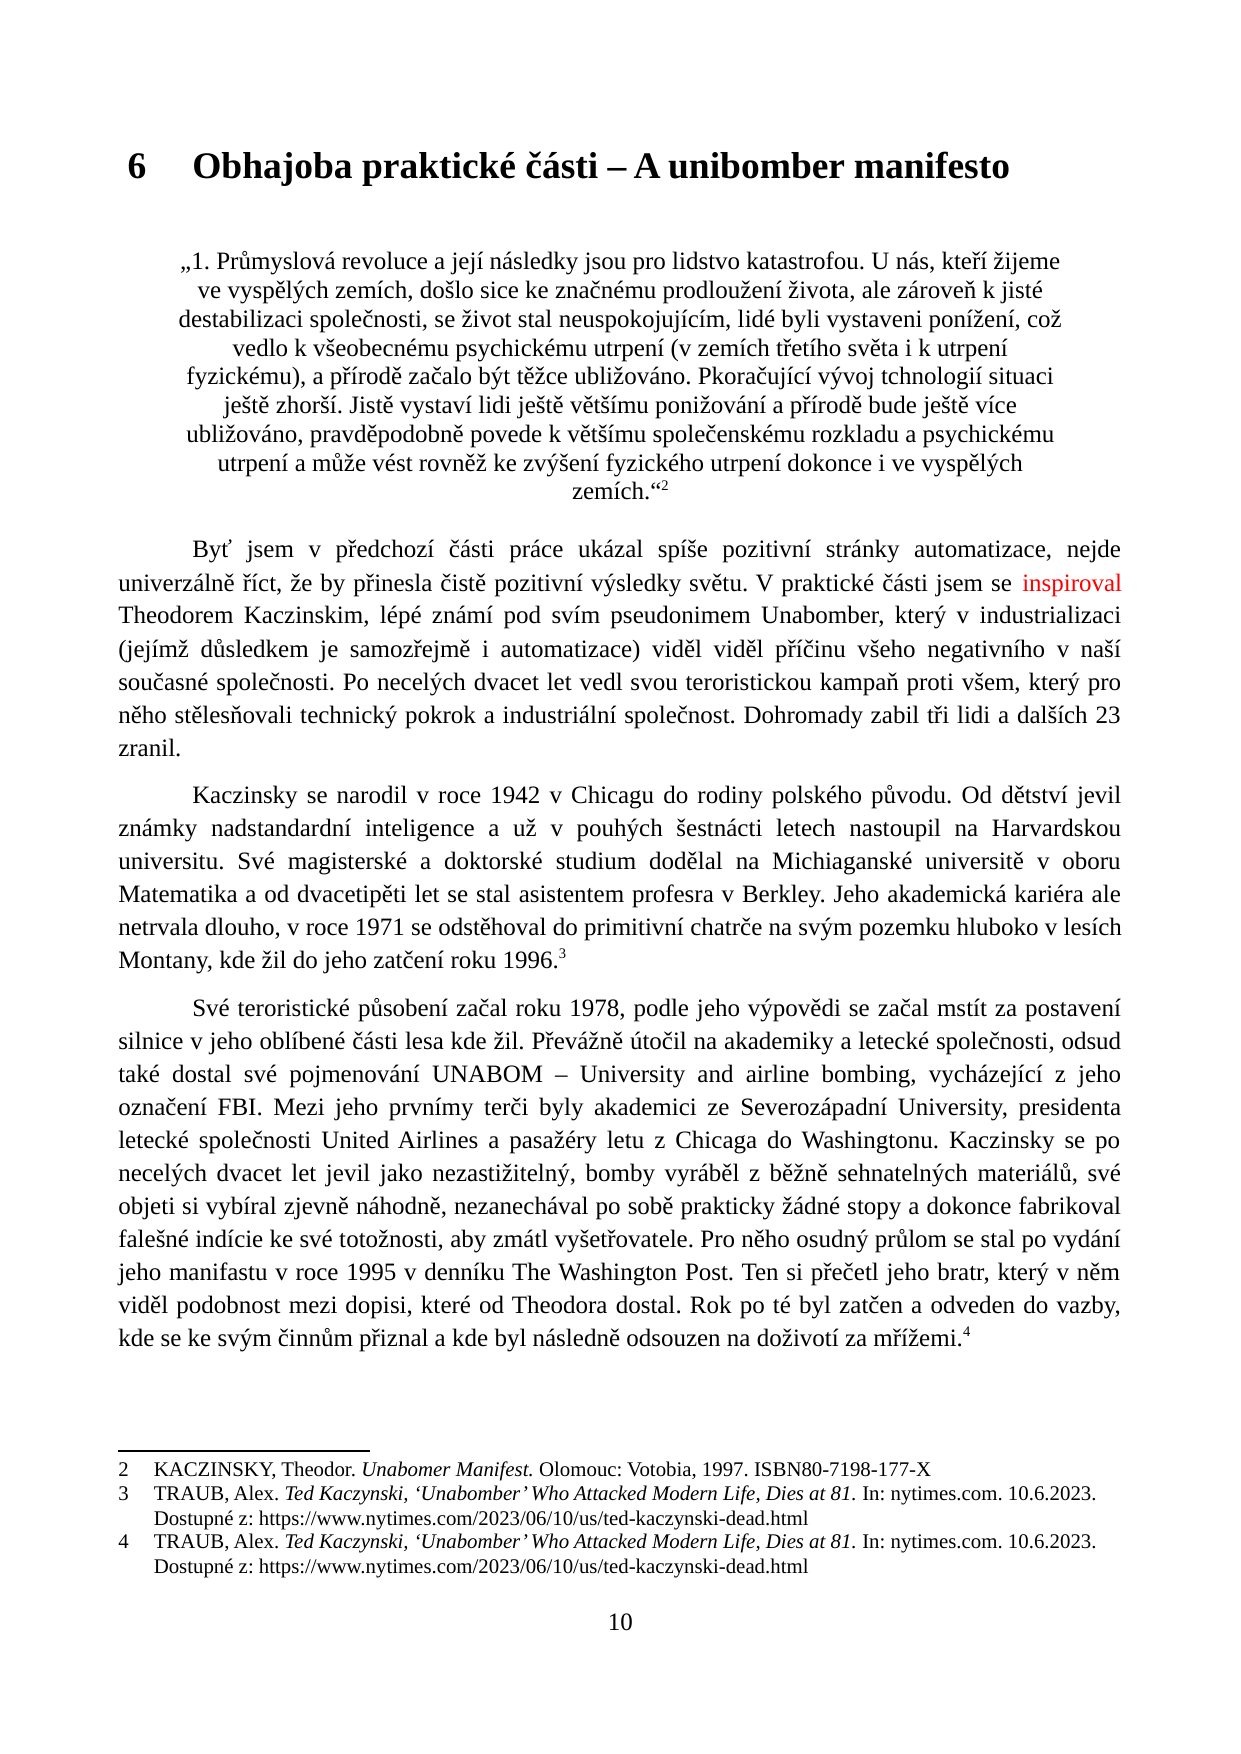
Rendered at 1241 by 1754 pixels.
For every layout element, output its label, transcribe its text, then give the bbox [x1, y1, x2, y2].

text TRAUB, Alex. Ted Kaczynski, ‘Unabomber’ Who Attacked Modern Life, Dies at 81. In: nytimes.com. 10.6.2023. Dostupné z: https://www.nytimes.com/2023/06/10/us/ted-kaczynski-dead.html [118, 1481, 1122, 1529]
text Své teroristické působení začal roku 1978, podle jeho výpovědi se začal mstít za postavení silnice v jeho oblíbené části lesa kde žil. Převážně útočil na akademiky a letecké společnosti, odsud také dostal své pojmenování UNABOM – University and airline bombing, vycházející z jeho označení FBI. Mezi jeho prvnímy terči byly akademici ze Severozápadní University, presidenta letecké společnosti United Airlines a pasažéry letu z Chicaga do Washingtonu. Kaczinsky se po necelých dvacet let jevil jako nezastižitelný, bomby vyráběl z běžně sehnatelných materiálů, své objeti si vybíral zjevně náhodně, nezanechával po sobě prakticky žádné stopy a dokonce fabrikoval falešné indície ke své totožnosti, aby zmátl vyšetřovatele. Pro něho osudný průlom se stal po vydání jeho manifastu v roce 1995 v denníku The Washington Post. Ten si přečetl jeho bratr, který v něm viděl podobnost mezi dopisi, které od Theodora dostal. Rok po té byl zatčen a odveden do vazby, kde se ke svým činnům přiznal a kde byl následně odsouzen na doživotí za mřížemi. [118, 993, 1122, 1352]
text TRAUB, Alex. Ted Kaczynski, ‘Unabomber’ Who Attacked Modern Life, Dies at 81. In: nytimes.com. 10.6.2023. Dostupné z: https://www.nytimes.com/2023/06/10/us/ted-kaczynski-dead.html [118, 1529, 1122, 1578]
text „1. Průmyslová revoluce a její následky jsou pro lidstvo katastrofou. U nás, kteří žijeme ve vyspělých zemích, došlo sice ke značnému prodloužení života, ale zároveň k jisté destabilizaci společnosti, se život stal neuspokojujícím, lidé byli vystaveni ponížení, což vedlo k všeobecnému psychickému utrpení (v zemích třetího světa i k utrpení fyzickému), a přírodě začalo být těžce ubližováno. Pkoračující vývoj tchnologií situaci ještě zhorší. Jistě vystaví lidi ještě většímu ponižování a přírodě bude ještě více ubližováno, pravděpodobně povede k většímu společenskému rozkladu a psychickému utrpení a může vést rovněž ke zvýšení fyzického utrpení dokonce i ve vyspělých zemích.“ [177, 246, 1063, 505]
subtitle Obhajoba praktické části – A unibomber manifesto [118, 143, 1122, 186]
text KACZINSKY, Theodor. Unabomer Manifest. Olomouc: Votobia, 1997. ISBN80-7198-177-X [118, 1457, 1122, 1481]
text Byť jsem v předchozí části práce ukázal spíše pozitivní stránky automatizace, nejde univerzálně říct, že by přinesla čistě pozitivní výsledky světu. V praktické části jsem se inspiroval Theodorem Kaczinskim, lépé známí pod svím pseudonimem Unabomber, který v industrializaci (jejímž důsledkem je samozřejmě i automatizace) viděl viděl příčinu všeho negativního v naší současné společnosti. Po necelých dvacet let vedl svou teroristickou kampaň proti všem, který pro něho stělesňovali technický pokrok a industriální společnost. Dohromady zabil tři lidi a dalších 23 zranil. [118, 534, 1122, 761]
text Kaczinsky se narodil v roce 1942 v Chicagu do rodiny polského původu. Od dětství jevil známky nadstandardní inteligence a už v pouhých šestnácti letech nastoupil na Harvardskou universitu. Své magisterské a doktorské studium dodělal na Michiaganské universitě v oboru Matematika a od dvacetipěti let se stal asistentem profesra v Berkley. Jeho akademická kariéra ale netrvala dlouho, v roce 1971 se odstěhoval do primitivní chatrče na svým pozemku hluboko v lesích Montany, kde žil do jeho zatčení roku 1996. [118, 780, 1122, 974]
